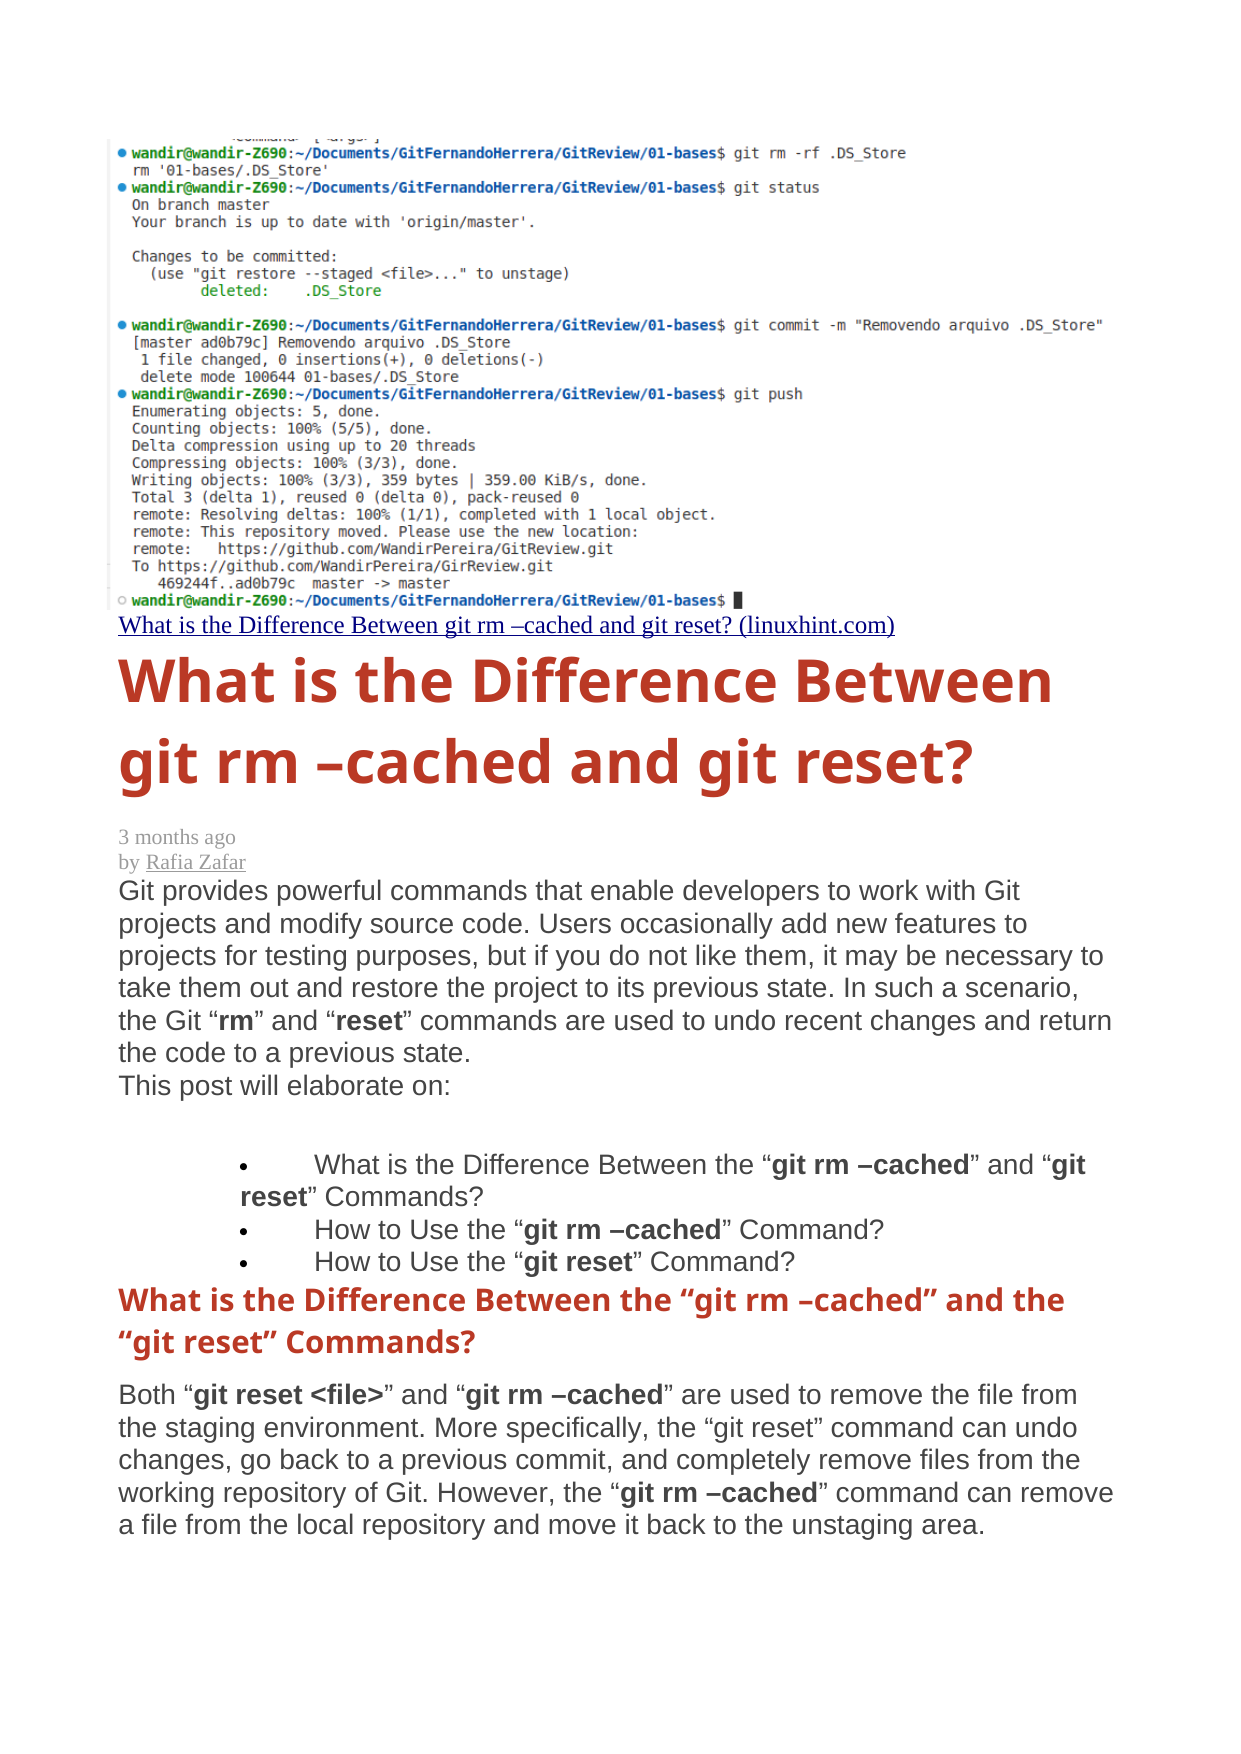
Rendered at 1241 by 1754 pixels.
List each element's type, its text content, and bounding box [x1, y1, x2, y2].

text This post will elaborate on: [118, 1069, 1122, 1101]
picture [106, 139, 1111, 610]
text Both “git reset <file>” and “git rm –cached” are used to remove the file from the staging environment. More specifically, the “git reset” command can undo changes, go back to a previous commit, and completely remove files from the working repository of Git. However, the “git rm –cached” command can remove a file from the local repository and move it back to the unstaging area. [118, 1378, 1122, 1540]
subtitle What is the Difference Between git rm –cached and git reset? [118, 639, 1122, 800]
text What is the Difference Between git rm –cached and git reset? (linuxhint.com) [118, 610, 1122, 639]
list What is the Difference Between the “git rm –cached” and “git reset” Commands? [240, 1148, 1122, 1213]
text by Rafia Zafar [118, 849, 1122, 874]
subtitle What is the Difference Between the “git rm –cached” and the “git reset” Commands? [118, 1277, 1122, 1363]
text 3 months ago [118, 824, 1122, 849]
text Git provides powerful commands that enable developers to work with Git projects and modify source code. Users occasionally add new features to projects for testing purposes, but if you do not like them, it may be necessary to take them out and restore the project to its previous state. In such a scenario, the Git “rm” and “reset” commands are used to undo recent changes and return the code to a previous state. [118, 874, 1122, 1069]
list How to Use the “git rm –cached” Command? [240, 1213, 1122, 1245]
list How to Use the “git reset” Command? [240, 1245, 1122, 1277]
